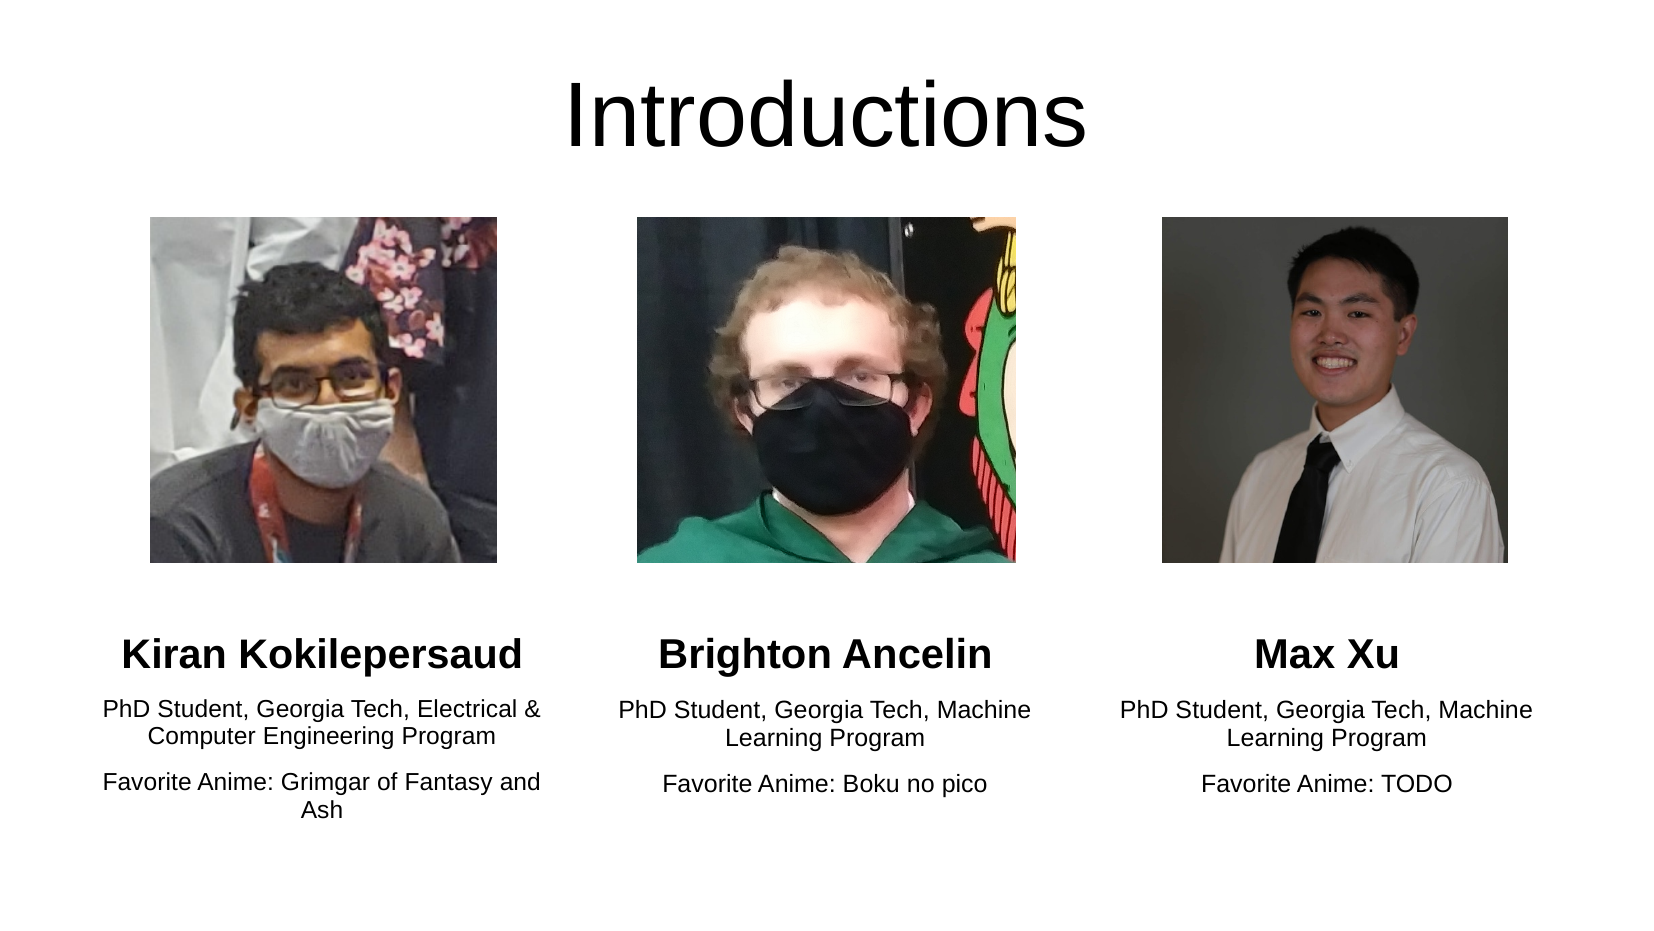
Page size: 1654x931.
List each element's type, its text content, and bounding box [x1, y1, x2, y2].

picture [150, 217, 497, 563]
list Max Xu PhD Student, Georgia Tech, Machine Learning Program Favorite Anime: TODO [1087, 630, 1567, 826]
title Introductions [82, 37, 1571, 193]
list Kiran Kokilepersaud PhD Student, Georgia Tech, Electrical & Computer Engineering Program Favorite Anime: Grimgar of Fantasy and Ash [82, 630, 562, 826]
picture [637, 217, 1016, 563]
picture [1162, 217, 1508, 563]
list Brighton Ancelin PhD Student, Georgia Tech, Machine Learning Program Favorite Anime: Boku no pico [585, 630, 1065, 826]
